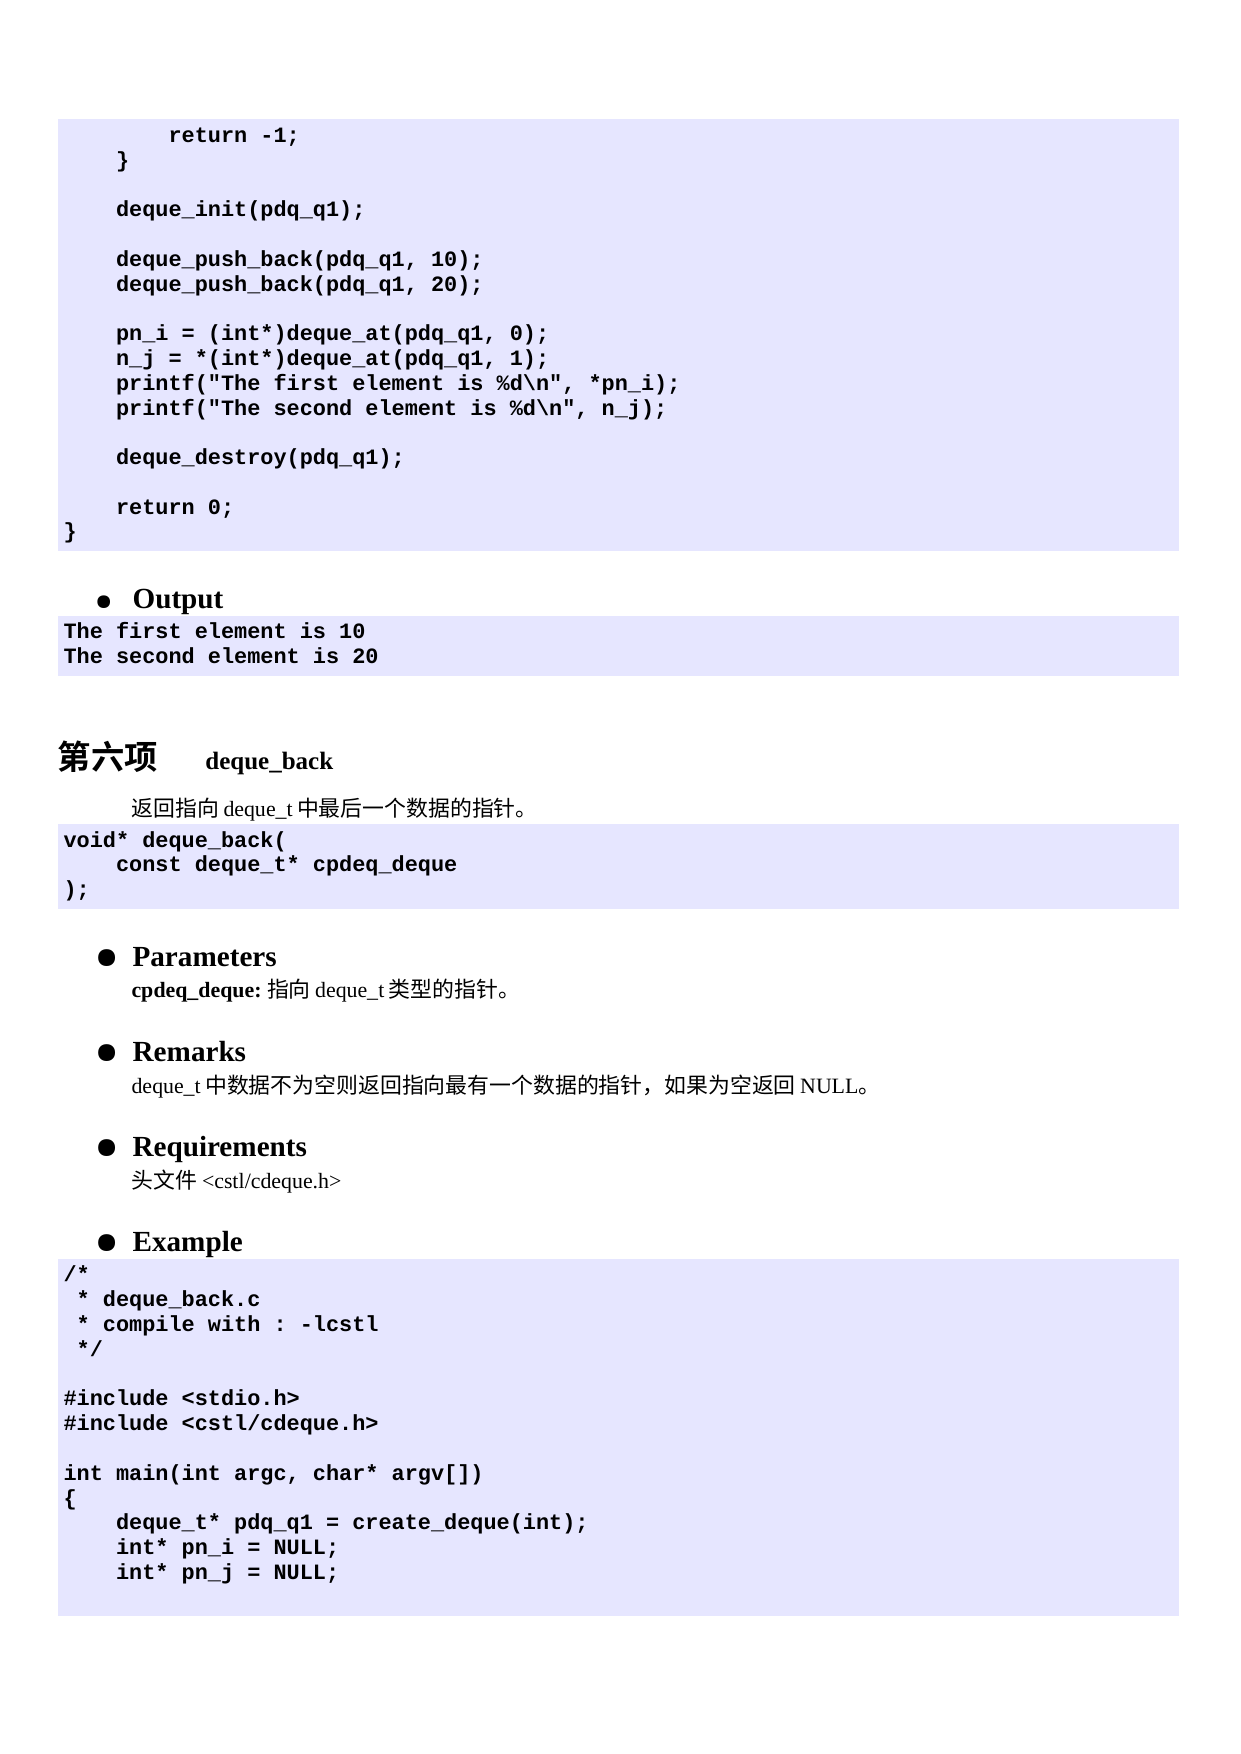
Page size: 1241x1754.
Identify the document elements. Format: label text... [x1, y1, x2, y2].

list Output [95, 581, 1179, 614]
list Example [95, 1224, 1179, 1258]
table_header return -1; } deque_init(pdq_q1); deque_push_back(pdq_q1, 10); deque_push_back(pdq_q1, 20); pn_i = (int*)deque_at(pdq_q1, 0); n_j = *(int*)deque_at(pdq_q1, 1); printf("The first element is %d\n", *pn_i); printf("The second element is %d\n", n_j); deque_destroy(pdq_q1); return 0; } [58, 119, 1179, 551]
table_header The first element is 10 The second element is 20 [58, 616, 1179, 676]
text cpdeq_deque: 指向deque_t类型的指针。 [57, 972, 1179, 1004]
text 头文件 <cstl/cdeque.h> [57, 1163, 1179, 1194]
list Parameters [95, 939, 1179, 972]
text 返回指向deque_t中最后一个数据的指针。 [57, 791, 1179, 823]
subtitle deque_back [57, 731, 1179, 779]
list Remarks [95, 1034, 1179, 1068]
table_header void* deque_back( const deque_t* cpdeq_deque ); [58, 824, 1179, 909]
table_header /* * deque_back.c * compile with : -lcstl */ #include <stdio.h> #include <cstl/cdeque.h> int main(int argc, char* argv[]) { deque_t* pdq_q1 = create_deque(int); int* pn_i = NULL; int* pn_j = NULL; [58, 1259, 1179, 1616]
text deque_t中数据不为空则返回指向最有一个数据的指针，如果为空返回NULL。 [57, 1068, 1179, 1099]
list Requirements [95, 1129, 1179, 1163]
